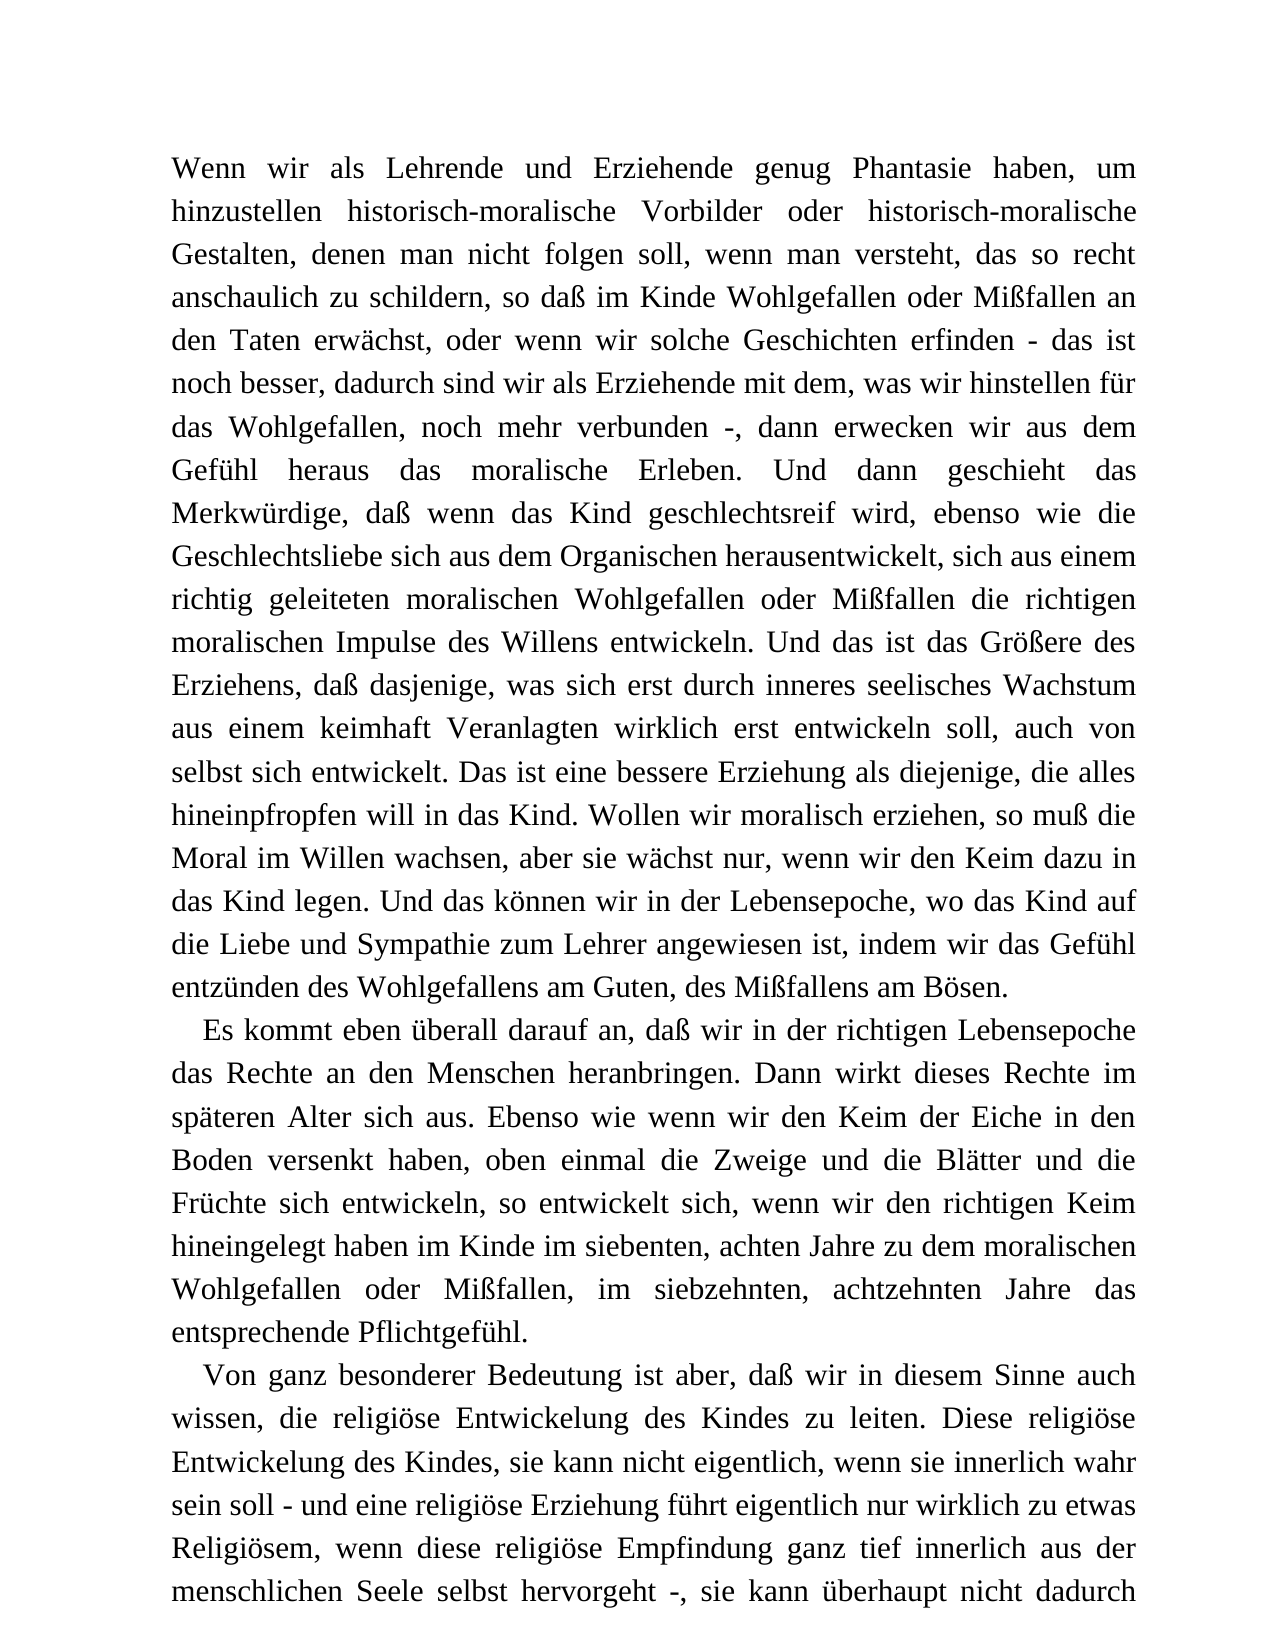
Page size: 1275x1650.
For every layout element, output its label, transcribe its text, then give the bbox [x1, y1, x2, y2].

text Von ganz besonderer Bedeutung ist aber, daß wir in diesem Sinne auch wissen, die religiöse Entwickelung des Kindes zu leiten. Diese religiöse Entwickelung des Kindes, sie kann nicht eigentlich, wenn sie innerlich wahr sein soll - und eine religiöse Erziehung führt eigentlich nur wirklich zu etwas Religiösem, wenn diese religiöse Empfindung ganz tief innerlich aus der menschlichen Seele selbst hervorgeht -, sie kann überhaupt nicht dadurch [171, 1357, 1137, 1608]
text Es kommt eben überall darauf an, daß wir in der richtigen Lebensepoche das Rechte an den Menschen heranbringen. Dann wirkt dieses Rechte im späteren Alter sich aus. Ebenso wie wenn wir den Keim der Eiche in den Boden versenkt haben, oben einmal die Zweige und die Blätter und die Früchte sich entwickeln, so entwickelt sich, wenn wir den richtigen Keim hineingelegt haben im Kinde im siebenten, achten Jahre zu dem moralischen Wohlgefallen oder Mißfallen, im siebzehnten, achtzehnten Jahre das entsprechende Pflichtgefühl. [171, 1012, 1137, 1349]
text Wenn wir als Lehrende und Erziehende genug Phantasie haben, um hinzustellen historisch-moralische Vorbilder oder historisch-moralische Gestalten, denen man nicht folgen soll, wenn man versteht, das so recht anschaulich zu schildern, so daß im Kinde Wohlgefallen oder Mißfallen an den Taten erwächst, oder wenn wir solche Geschichten erfinden - das ist noch besser, dadurch sind wir als Erziehende mit dem, was wir hinstellen für das Wohlgefallen, noch mehr verbunden -, dann erwecken wir aus dem Gefühl heraus das moralische Erleben. Und dann geschieht das Merkwürdige, daß wenn das Kind geschlechtsreif wird, ebenso wie die Geschlechtsliebe sich aus dem Organischen herausentwickelt, sich aus einem richtig geleiteten moralischen Wohlgefallen oder Mißfallen die richtigen moralischen Impulse des Willens entwickeln. Und das ist das Größere des Erziehens, daß dasjenige, was sich erst durch inneres seelisches Wachstum aus einem keimhaft Veranlagten wirklich erst entwickeln soll, auch von selbst sich entwickelt. Das ist eine bessere Erziehung als diejenige, die alles hineinpfropfen will in das Kind. Wollen wir moralisch erziehen, so muß die Moral im Willen wachsen, aber sie wächst nur, wenn wir den Keim dazu in das Kind legen. Und das können wir in der Lebensepoche, wo das Kind auf die Liebe und Sympathie zum Lehrer angewiesen ist, indem wir das Gefühl entzünden des Wohlgefallens am Guten, des Mißfallens am Bösen. [171, 149, 1137, 1004]
